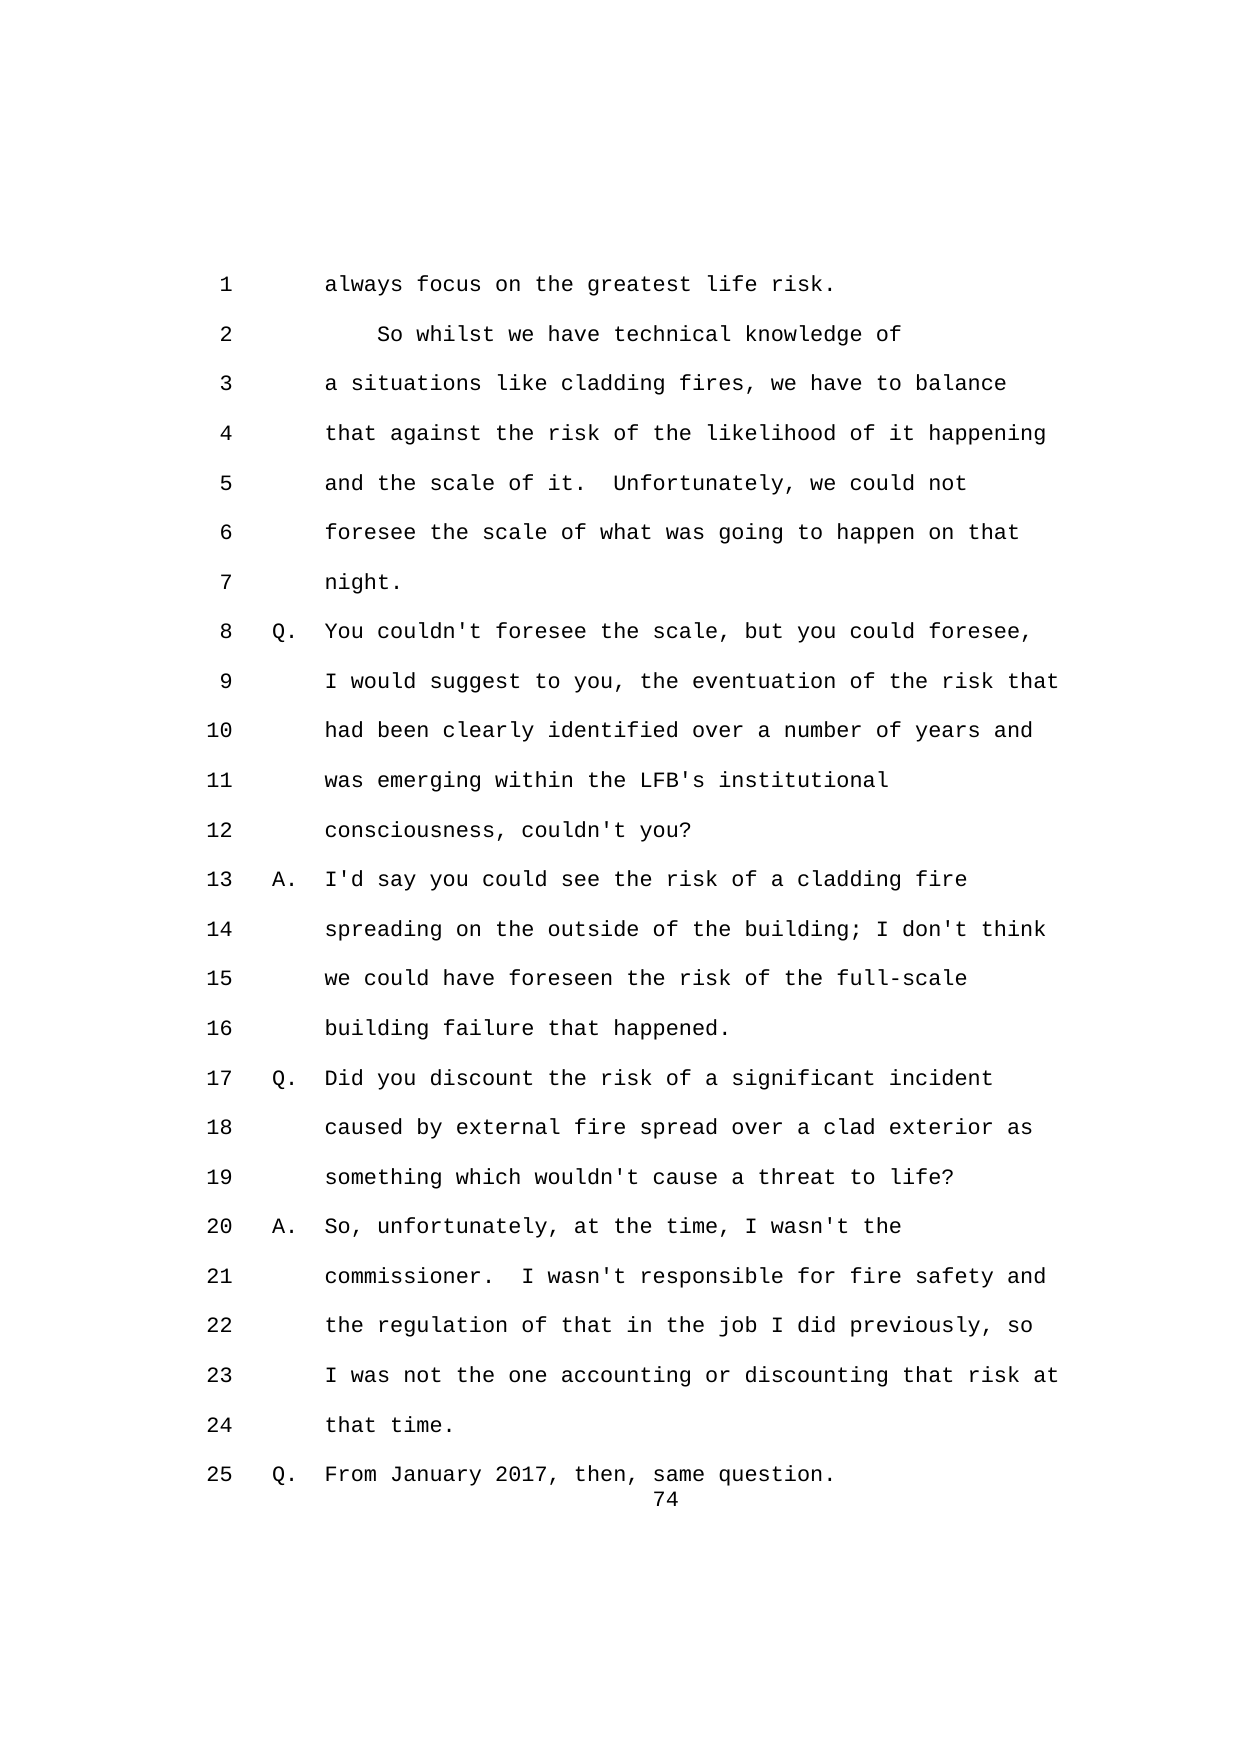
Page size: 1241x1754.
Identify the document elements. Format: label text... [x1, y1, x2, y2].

text 6 foresee the scale of what was going to happen on that [75, 521, 1165, 546]
text 18 caused by external fire spread over a clad exterior as [75, 1116, 1165, 1141]
text 11 was emerging within the LFB's institutional [75, 769, 1165, 794]
text 16 building failure that happened. [75, 1017, 1165, 1042]
text 23 I was not the one accounting or discounting that risk at [75, 1364, 1165, 1389]
text 10 had been clearly identified over a number of years and [75, 719, 1165, 744]
text 19 something which wouldn't cause a threat to life? [75, 1166, 1165, 1191]
text 4 that against the risk of the likelihood of it happening [75, 422, 1165, 447]
text 17 Q. Did you discount the risk of a significant incident [75, 1067, 1165, 1091]
text 12 consciousness, couldn't you? [75, 819, 1165, 843]
text 14 spreading on the outside of the building; I don't think [75, 918, 1165, 943]
text 7 night. [75, 571, 1165, 596]
text 5 and the scale of it. Unfortunately, we could not [75, 472, 1165, 496]
text 22 the regulation of that in the job I did previously, so [75, 1314, 1165, 1339]
text 21 commissioner. I wasn't responsible for fire safety and [75, 1265, 1165, 1290]
text 9 I would suggest to you, the eventuation of the risk that [75, 670, 1165, 695]
text 20 A. So, unfortunately, at the time, I wasn't the [75, 1215, 1165, 1240]
text 3 a situations like cladding fires, we have to balance [75, 372, 1165, 397]
text 15 we could have foreseen the risk of the full-scale [75, 967, 1165, 992]
text 24 that time. [75, 1414, 1165, 1438]
text 2 So whilst we have technical knowledge of [75, 323, 1165, 348]
text 74 [75, 1488, 1165, 1513]
text 25 Q. From January 2017, then, same question. [75, 1463, 1165, 1488]
text 8 Q. You couldn't foresee the scale, but you could foresee, [75, 620, 1165, 645]
text 13 A. I'd say you could see the risk of a cladding fire [75, 868, 1165, 893]
text 1 always focus on the greatest life risk. [75, 273, 1165, 298]
